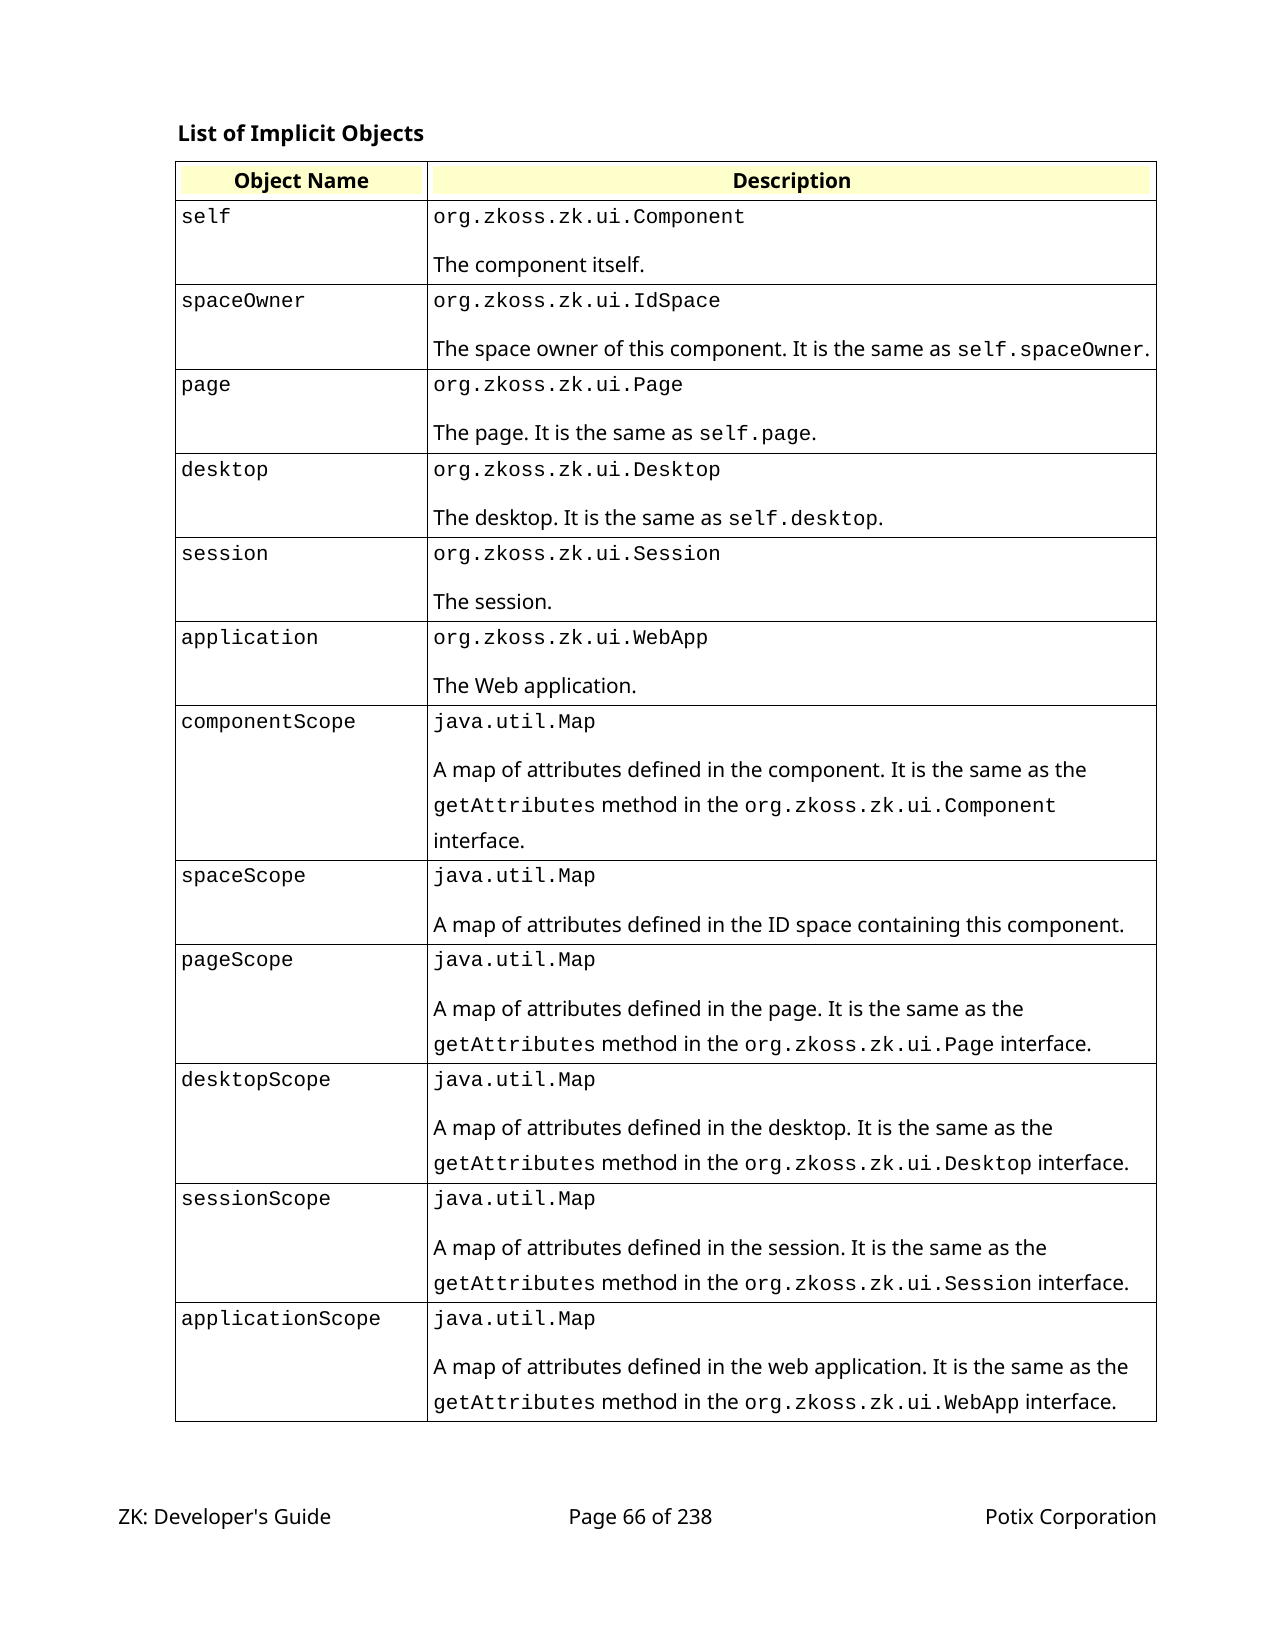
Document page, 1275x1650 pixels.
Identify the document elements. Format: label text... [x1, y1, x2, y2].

table_cell spaceOwner [176, 285, 427, 369]
table_cell org.zkoss.zk.ui.IdSpace The space owner of this component. It is the same as self.spaceOwner. [428, 285, 1156, 369]
table_cell spaceScope [176, 861, 427, 944]
table_cell sessionScope [176, 1184, 427, 1302]
table_cell self [176, 201, 427, 284]
table_cell java.util.Map A map of attributes defined in the session. It is the same as the getAttributes method in the org.zkoss.zk.ui.Session interface. [428, 1184, 1156, 1302]
table_cell org.zkoss.zk.ui.Page The page. It is the same as self.page. [428, 370, 1156, 453]
table_cell org.zkoss.zk.ui.Desktop The desktop. It is the same as self.desktop. [428, 454, 1156, 537]
table_cell componentScope [176, 706, 427, 860]
table_cell java.util.Map A map of attributes defined in the web application. It is the same as the getAttributes method in the org.zkoss.zk.ui.WebApp interface. [428, 1303, 1156, 1421]
table_cell java.util.Map A map of attributes defined in the desktop. It is the same as the getAttributes method in the org.zkoss.zk.ui.Desktop interface. [428, 1064, 1156, 1183]
table_cell pageScope [176, 945, 427, 1063]
table_cell session [176, 538, 427, 621]
table_cell java.util.Map A map of attributes defined in the page. It is the same as the getAttributes method in the org.zkoss.zk.ui.Page interface. [428, 945, 1156, 1063]
table_cell page [176, 370, 427, 453]
table_cell desktop [176, 454, 427, 537]
table_cell java.util.Map A map of attributes defined in the ID space containing this component. [428, 861, 1156, 944]
table_cell org.zkoss.zk.ui.WebApp The Web application. [428, 622, 1156, 705]
table_cell java.util.Map A map of attributes defined in the component. It is the same as the getAttributes method in the org.zkoss.zk.ui.Component interface. [428, 706, 1156, 860]
table_cell org.zkoss.zk.ui.Session The session. [428, 538, 1156, 621]
table_cell desktopScope [176, 1064, 427, 1183]
table_cell org.zkoss.zk.ui.Component The component itself. [428, 201, 1156, 284]
table_cell application [176, 622, 427, 705]
table_header Object Name [176, 162, 427, 200]
table_cell applicationScope [176, 1303, 427, 1421]
table_header Description [428, 162, 1156, 200]
subtitle List of Implicit Objects [177, 118, 1157, 148]
